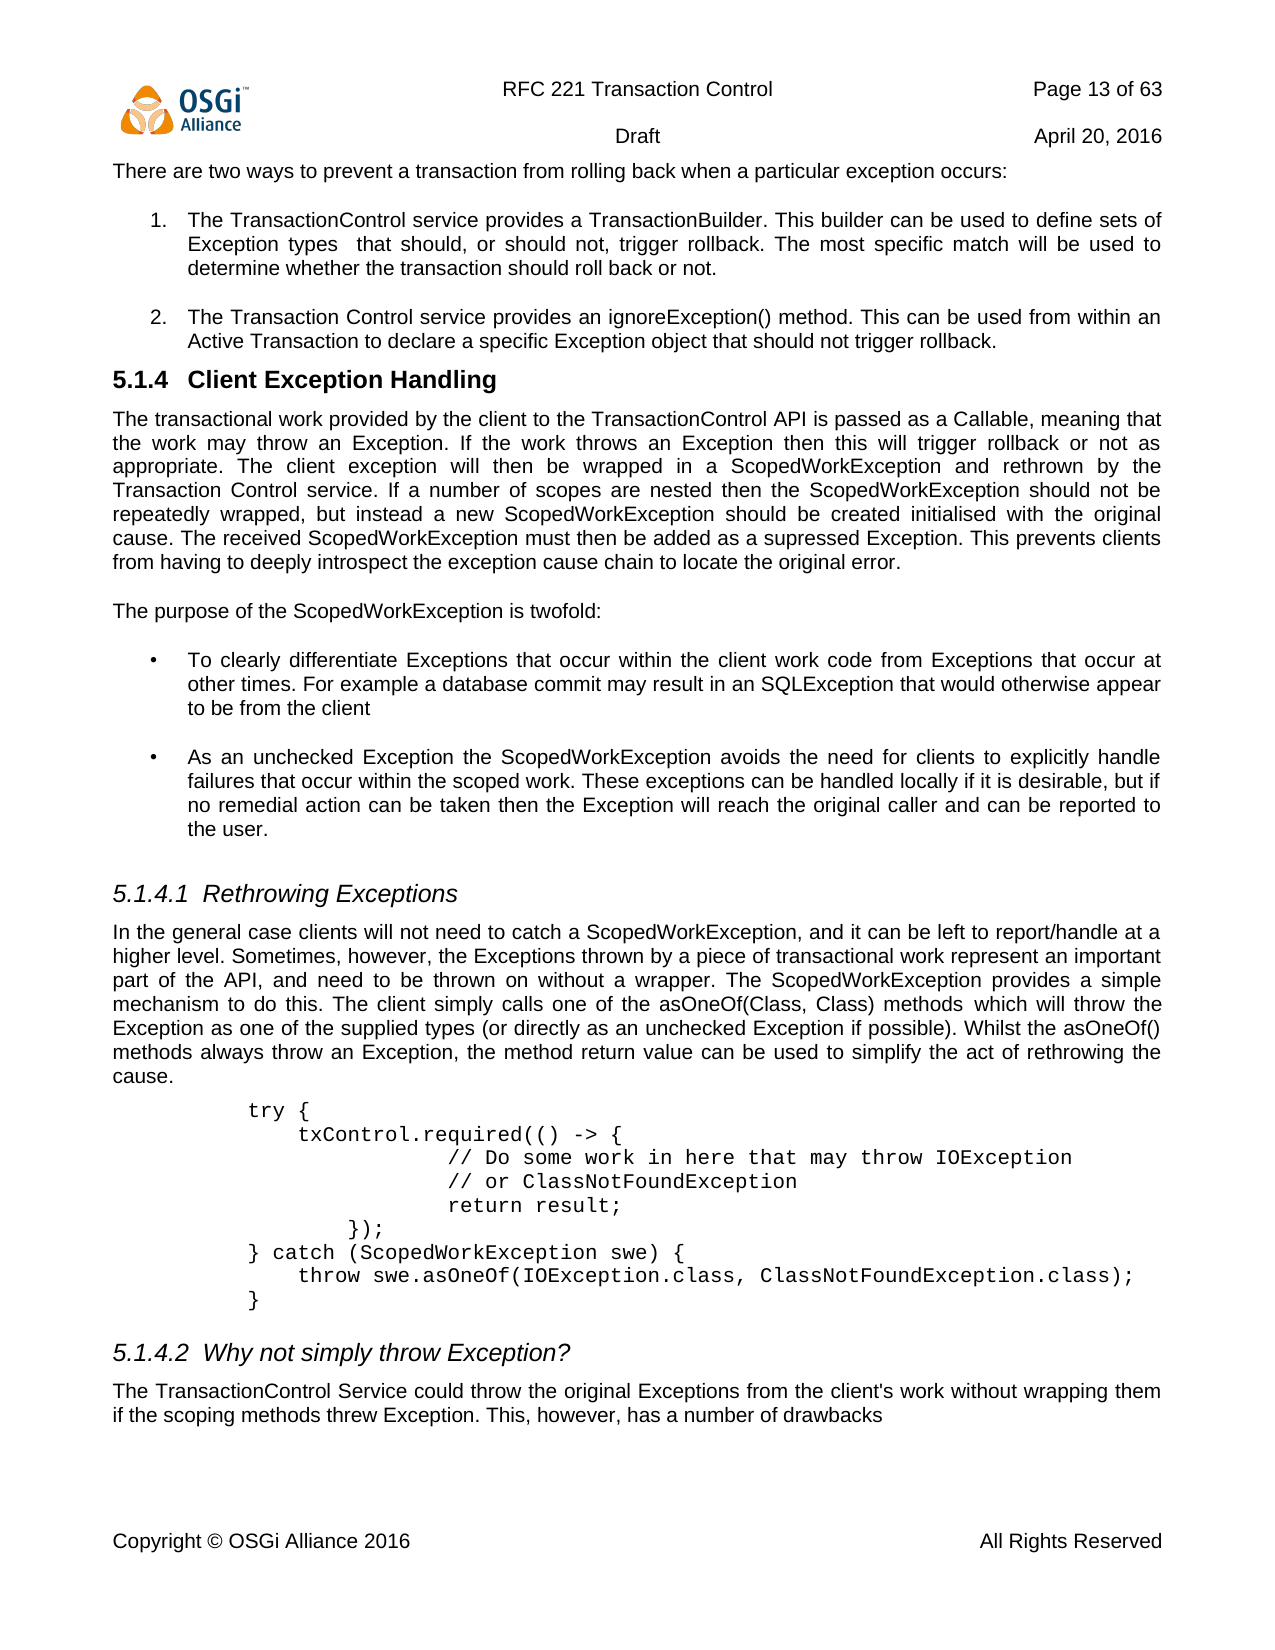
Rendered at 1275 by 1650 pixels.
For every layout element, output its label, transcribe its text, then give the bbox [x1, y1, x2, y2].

list To clearly differentiate Exceptions that occur within the client work code from Exceptions that occur at other times. For example a database commit may result in an SQLException that would otherwise appear to be from the client [150, 648, 1162, 720]
text In the general case clients will not need to catch a ScopedWorkException, and it can be left to report/handle at a higher level. Sometimes, however, the Exceptions thrown by a piece of transactional work represent an important part of the API, and need to be thrown on without a wrapper. The ScopedWorkException provides a simple mechanism to do this. The client simply calls one of the asOneOf(Class, Class) methods which will throw the Exception as one of the supplied types (or directly as an unchecked Exception if possible). Whilst the asOneOf() methods always throw an Exception, the method return value can be used to simplify the act of rethrowing the cause. [112, 920, 1162, 1087]
subtitle Rethrowing Exceptions [112, 878, 1162, 907]
list The TransactionControl service provides a TransactionBuilder. This builder can be used to define sets of Exception types that should, or should not, trigger rollback. The most specific match will be used to determine whether the transaction should roll back or not. [150, 208, 1162, 280]
subtitle Why not simply throw Exception? [112, 1338, 1162, 1367]
text The transactional work provided by the client to the TransactionControl API is passed as a Callable, meaning that the work may throw an Exception. If the work throws an Exception then this will trigger rollback or not as appropriate. The client exception will then be wrapped in a ScopedWorkException and rethrown by the Transaction Control service. If a number of scopes are nested then the ScopedWorkException should not be repeatedly wrapped, but instead a new ScopedWorkException should be created initialised with the original cause. The received ScopedWorkException must then be added as a supressed Exception. This prevents clients from having to deeply introspect the exception cause chain to locate the original error. [112, 406, 1162, 574]
text The TransactionControl Service could throw the original Exceptions from the client's work without wrapping them if the scoping methods threw Exception. This, however, has a number of drawbacks [112, 1379, 1162, 1427]
picture [113, 78, 257, 142]
list As an unchecked Exception the ScopedWorkException avoids the need for clients to explicitly handle failures that occur within the scoped work. These exceptions can be handled locally if it is desirable, but if no remedial action can be taken then the Exception will reach the original caller and can be reported to the user. [150, 745, 1162, 841]
text // or ClassNotFoundException [247, 1171, 1162, 1194]
text return result; [247, 1194, 1162, 1218]
text } catch (ScopedWorkException swe) { [247, 1242, 1162, 1266]
text try { [247, 1100, 1162, 1124]
text throw swe.asOneOf(IOException.class, ClassNotFoundException.class); [247, 1266, 1162, 1289]
text }); [247, 1218, 1162, 1242]
text There are two ways to prevent a transaction from rolling back when a particular exception occurs: [112, 159, 1162, 183]
text txControl.required(() -> { [247, 1124, 1162, 1147]
subtitle Client Exception Handling [112, 365, 1162, 394]
list The Transaction Control service provides an ignoreException() method. This can be used from within an Active Transaction to declare a specific Exception object that should not trigger rollback. [150, 305, 1162, 353]
text } [247, 1289, 1162, 1313]
text The purpose of the ScopedWorkException is twofold: [112, 599, 1162, 623]
text // Do some work in here that may throw IOException [247, 1147, 1162, 1171]
